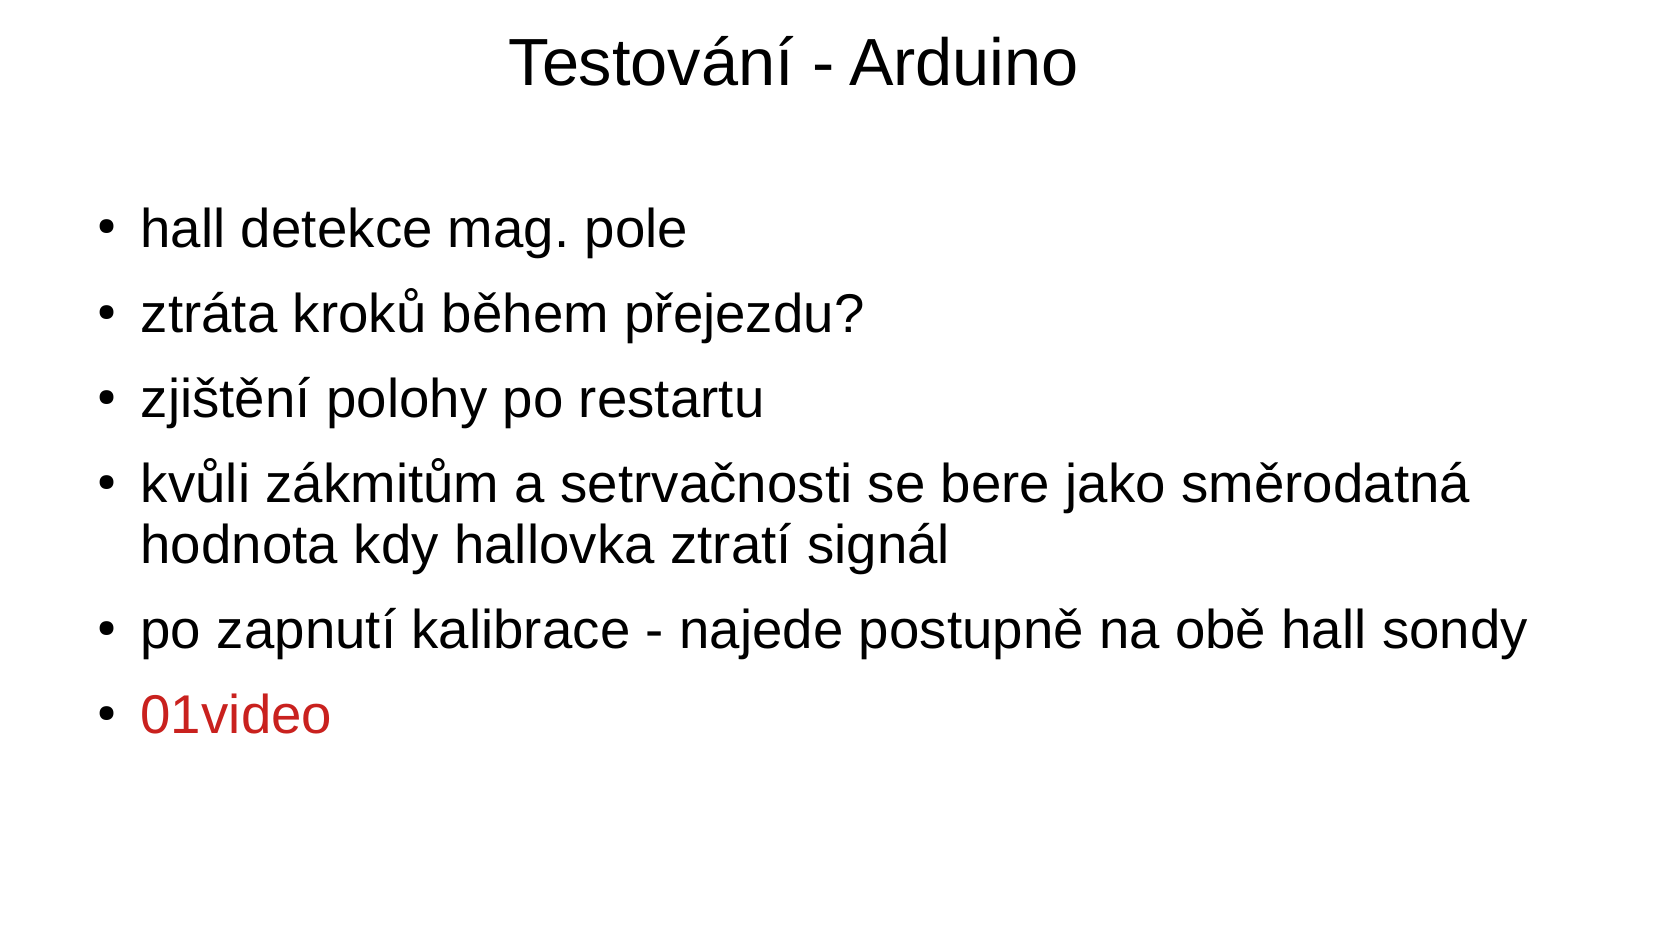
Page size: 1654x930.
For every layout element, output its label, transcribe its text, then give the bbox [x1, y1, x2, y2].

list hall detekce mag. pole ztráta kroků během přejezdu? zjištění polohy po restartu kvůli zákmitům a setrvačnosti se bere jako směrodatná hodnota kdy hallovka ztratí signál po zapnutí kalibrace - najede postupně na obě hall sondy 01video [82, 112, 1571, 757]
title Testování - Arduino [49, 12, 1538, 113]
